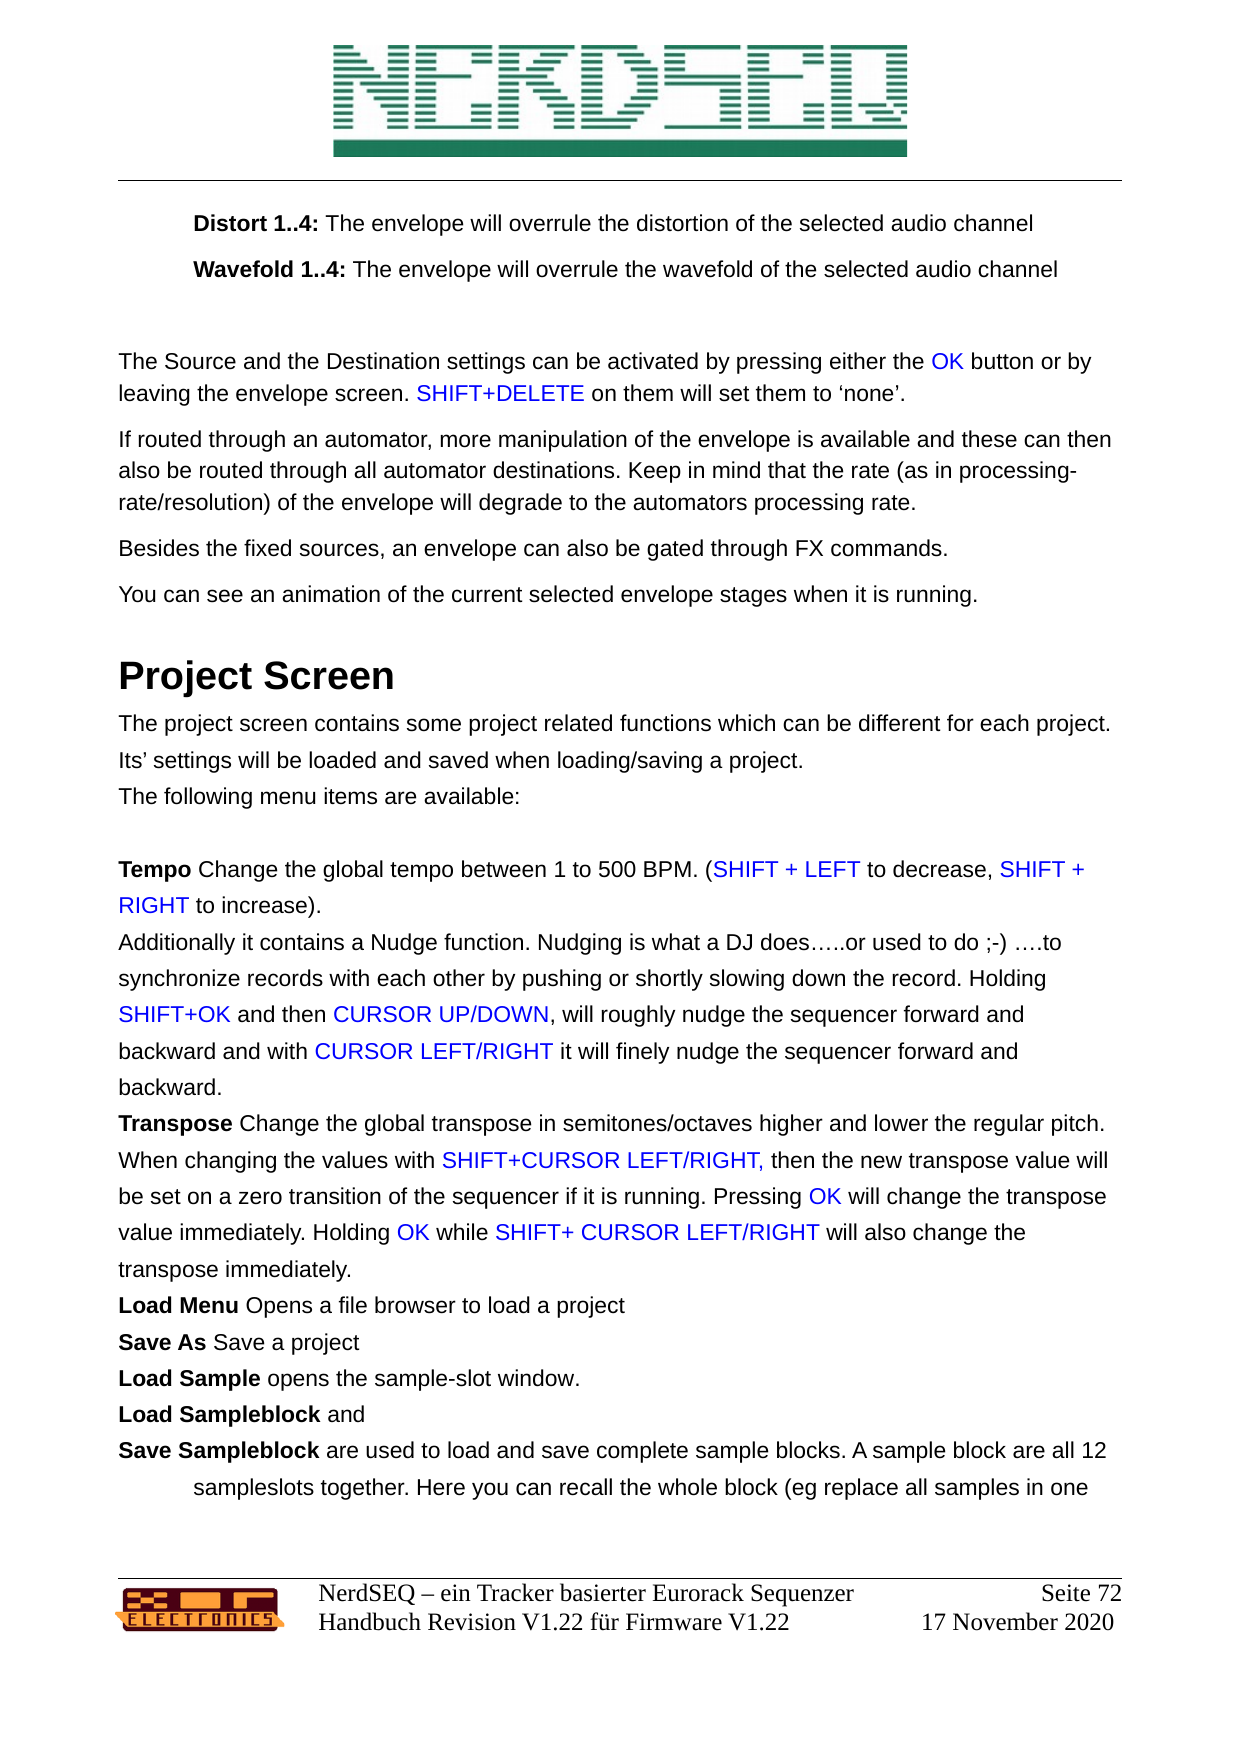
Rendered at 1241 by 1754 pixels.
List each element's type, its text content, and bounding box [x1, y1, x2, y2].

text Additionally it contains a Nudge function. Nudging is what a DJ does…..or used to do ;-) ….to synchronize records with each other by pushing or shortly slowing down the record. Holding SHIFT+OK and then CURSOR UP/DOWN, will roughly nudge the sequencer forward and backward and with CURSOR LEFT/RIGHT it will finely nudge the sequencer forward and backward. [118, 928, 1122, 1100]
text Tempo Change the global tempo between 1 to 500 BPM. (SHIFT + LEFT to decrease, SHIFT + RIGHT to increase). [118, 856, 1122, 918]
text Besides the fixed sources, an envelope can also be gated through FX commands. [118, 535, 1122, 561]
text Distort 1..4: The envelope will overrule the distortion of the selected audio channel [193, 209, 1122, 236]
text The following menu items are available: [118, 783, 1122, 809]
text You can see an animation of the current selected envelope stages when it is running. [118, 581, 1122, 607]
text Load Menu Opens a file browser to load a project [118, 1292, 1122, 1318]
text Save As Save a project [118, 1328, 1122, 1355]
picture [333, 45, 908, 157]
picture [115, 1584, 285, 1634]
text If routed through an automator, more manipulation of the envelope is available and these can then also be routed through all automator destinations. Keep in mind that the rate (as in processing-rate/resolution) of the envelope will degrade to the automators processing rate. [118, 426, 1122, 515]
text Load Sample opens the sample-slot window. [118, 1365, 1122, 1391]
text Transpose Change the global transpose in semitones/octaves higher and lower the regular pitch. When changing the values with SHIFT+CURSOR LEFT/RIGHT, then the new transpose value will be set on a zero transition of the sequencer if it is running. Pressing OK will change the transpose value immediately. Holding OK while SHIFT+ CURSOR LEFT/RIGHT will also change the transpose immediately. [118, 1110, 1122, 1282]
text Save Sampleblock are used to load and save complete sample blocks. A sample block are all 12 sampleslots together. Here you can recall the whole block (eg replace all samples in one [118, 1437, 1122, 1500]
text The Source and the Destination settings can be activated by pressing either the OK button or by leaving the envelope screen. SHIFT+DELETE on them will set them to ‘none’. [118, 348, 1122, 406]
text Wavefold 1..4: The envelope will overrule the wavefold of the selected audio channel [193, 256, 1122, 282]
text Load Sampleblock and [118, 1401, 1122, 1427]
subtitle Project Screen [118, 652, 1122, 698]
text The project screen contains some project related functions which can be different for each project. Its’ settings will be loaded and saved when loading/saving a project. [118, 710, 1122, 773]
